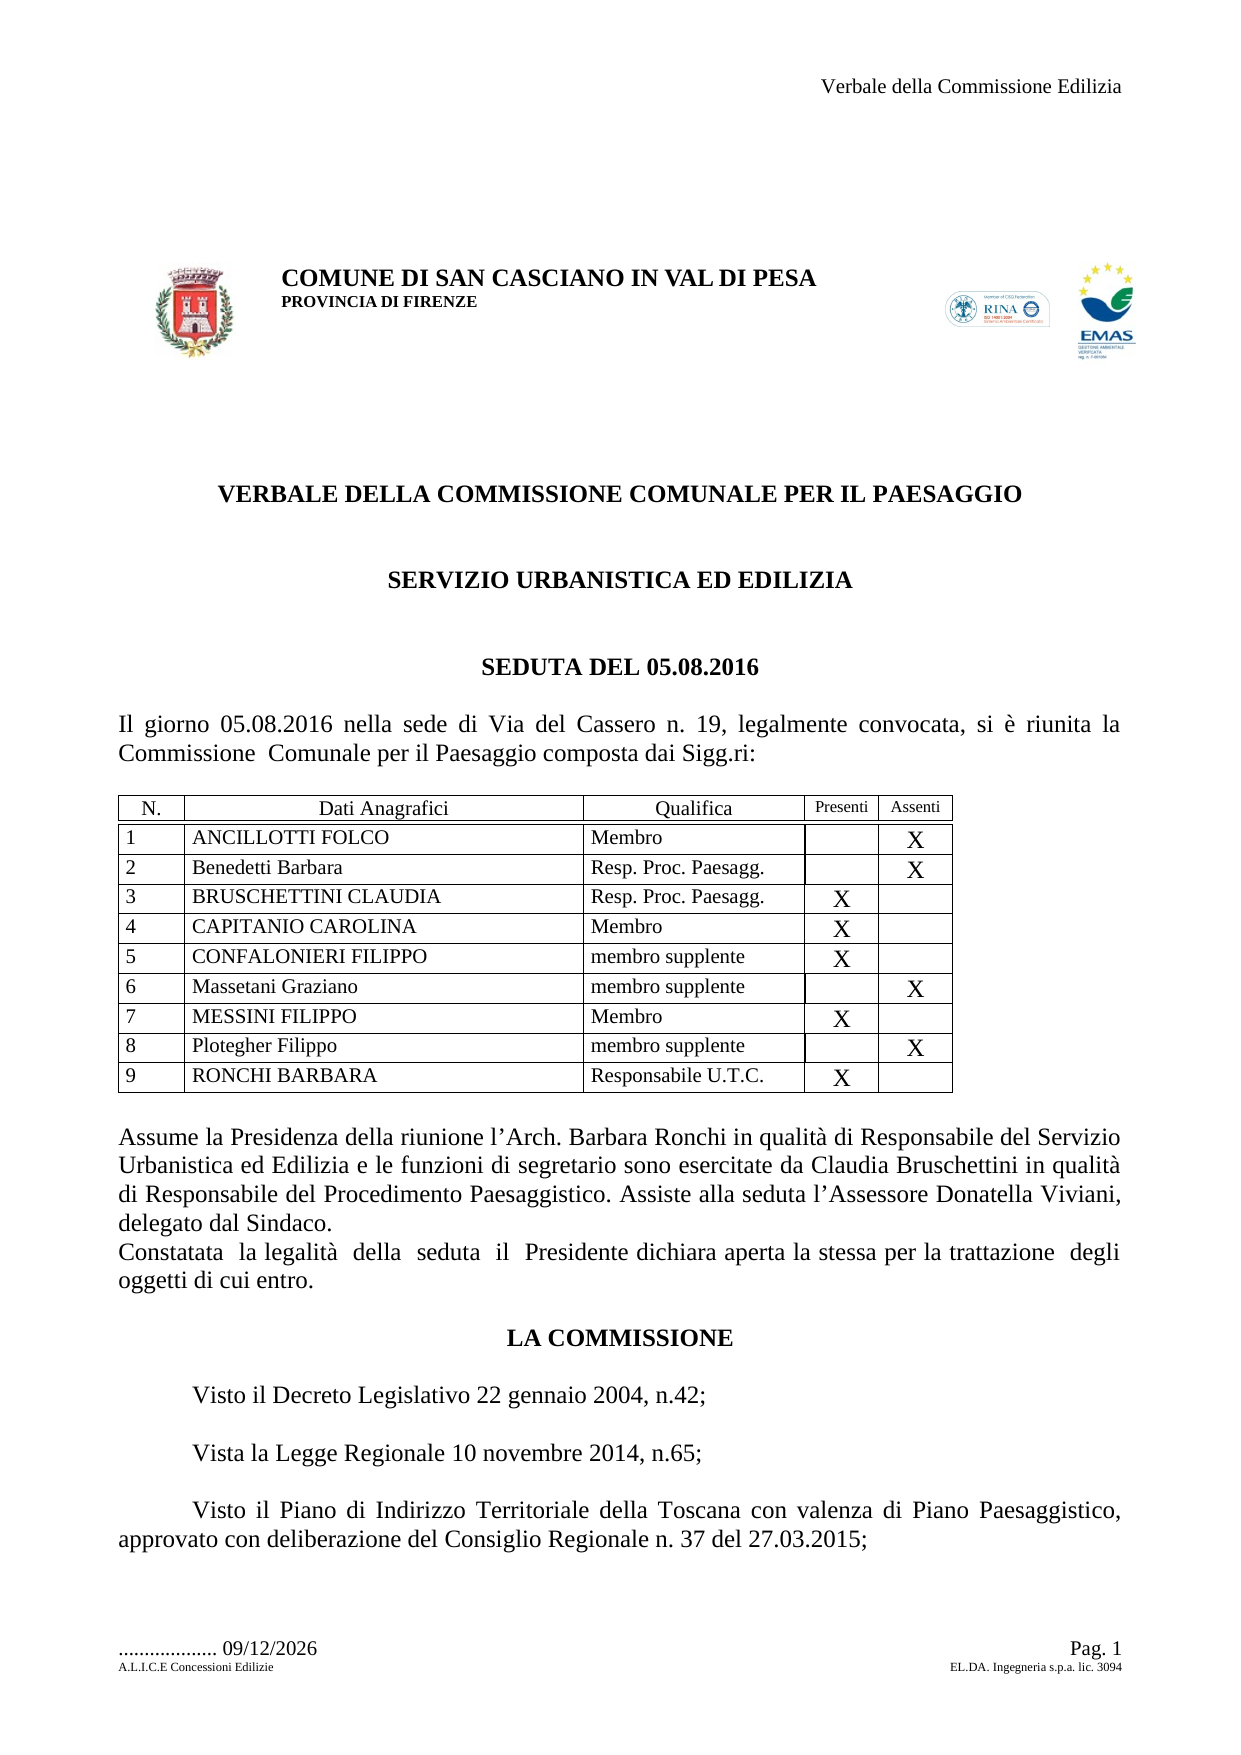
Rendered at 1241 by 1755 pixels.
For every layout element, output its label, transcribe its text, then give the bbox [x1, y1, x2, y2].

table_cell [953, 1062, 1007, 1092]
text LA COMMISSIONE [118, 1323, 1122, 1352]
text Il giorno 05.08.2016 nella sede di Via del Cassero n. 19, legalmente convocata, si è riunita la Commissione Comunale per il Paesaggio composta dai Sigg.ri: [118, 709, 1122, 767]
table_header COMUNE DI SAN CASCIANO IN VAL DI PESA PROVINCIA DI FIRENZE [270, 263, 933, 393]
table_cell [953, 824, 1007, 854]
table_cell [953, 943, 1007, 973]
table_cell [953, 913, 1007, 943]
text Visto il Piano di Indirizzo Territoriale della Toscana con valenza di Piano Paesaggistico, approvato con deliberazione del Consiglio Regionale n. 37 del 27.03.2015; [118, 1496, 1122, 1553]
table_cell membro supplente [584, 1034, 804, 1062]
table_cell [806, 855, 878, 883]
table_header Presenti [805, 796, 878, 820]
table_cell [953, 973, 1007, 1003]
table_header [933, 263, 1067, 393]
table_cell [806, 1034, 878, 1062]
table_cell 2 [119, 855, 184, 883]
table_cell membro supplente [584, 974, 804, 1003]
table_cell BRUSCHETTINI CLAUDIA [185, 885, 583, 913]
table_cell Responsabile U.T.C. [584, 1063, 804, 1092]
table_header Qualifica [584, 796, 804, 820]
table_cell RONCHI BARBARA [185, 1063, 583, 1092]
table_cell Membro [584, 825, 804, 854]
text Constatata la legalità della seduta il Presidente dichiara aperta la stessa per la trattazione degli oggetti di cui entro. [118, 1237, 1122, 1294]
table_cell CAPITANIO CAROLINA [185, 914, 583, 943]
table_cell [953, 854, 1007, 883]
table_cell [879, 1004, 952, 1032]
table_cell 7 [119, 1004, 184, 1032]
table_cell Plotegher Filippo [185, 1034, 583, 1062]
table_header [953, 795, 1007, 820]
text Assume la Presidenza della riunione l’Arch. Barbara Ronchi in qualità di Responsabile del Servizio Urbanistica ed Edilizia e le funzioni di segretario sono esercitate da Claudia Bruschettini in qualità di Responsabile del Procedimento Paesaggistico. Assiste alla seduta l’Assessore Donatella Viviani, delegato dal Sindaco. [118, 1122, 1122, 1237]
table_cell membro supplente [584, 944, 804, 973]
table_header N. [119, 796, 184, 820]
table_cell Membro [584, 914, 804, 943]
table_cell X [879, 855, 952, 883]
table_cell ANCILLOTTI FOLCO [185, 825, 583, 854]
table_cell [952, 820, 1007, 824]
table_cell 5 [119, 944, 184, 973]
table_cell 1 [119, 825, 184, 854]
table_cell [953, 1003, 1007, 1032]
table_cell X [879, 974, 952, 1003]
text SERVIZIO URBANISTICA ED EDILIZIA [118, 565, 1122, 594]
table_cell X [805, 885, 878, 913]
table_cell Benedetti Barbara [185, 855, 583, 883]
text Visto il Decreto Legislativo 22 gennaio 2004, n.42; [118, 1381, 1122, 1409]
table_cell MESSINI FILIPPO [185, 1004, 583, 1032]
table_cell X [879, 1034, 952, 1062]
table_cell Resp. Proc. Paesagg. [584, 885, 804, 913]
table_cell Membro [584, 1004, 804, 1032]
table_cell [879, 914, 952, 943]
table_cell [879, 885, 952, 913]
table_cell 8 [119, 1034, 184, 1062]
text SEDUTA DEL 05.08.2016 [118, 652, 1122, 680]
table_cell 3 [119, 885, 184, 913]
table_cell X [805, 944, 878, 973]
table_header [122, 263, 270, 393]
table_header [1067, 263, 1174, 393]
table_header Assenti [879, 796, 952, 820]
table_cell X [879, 825, 952, 854]
text VERBALE DELLA COMMISSIONE COMUNALE PER IL PAESAGGIO [118, 479, 1122, 508]
table_cell CONFALONIERI FILIPPO [185, 944, 583, 973]
table_cell [953, 1033, 1007, 1062]
table_cell Resp. Proc. Paesagg. [584, 855, 804, 883]
table_header Dati Anagrafici [185, 796, 583, 820]
text Vista la Legge Regionale 10 novembre 2014, n.65; [118, 1438, 1122, 1467]
table_cell X [805, 1004, 878, 1032]
table_cell [806, 974, 878, 1003]
table_cell X [805, 914, 878, 943]
table_cell [879, 944, 952, 973]
table_cell 6 [119, 974, 184, 1003]
table_cell Massetani Graziano [185, 974, 583, 1003]
table_cell 4 [119, 914, 184, 943]
table_cell [879, 1063, 952, 1092]
table_cell [806, 825, 878, 854]
table_cell 9 [119, 1063, 184, 1092]
table_cell X [805, 1063, 878, 1092]
table_cell [953, 884, 1007, 913]
